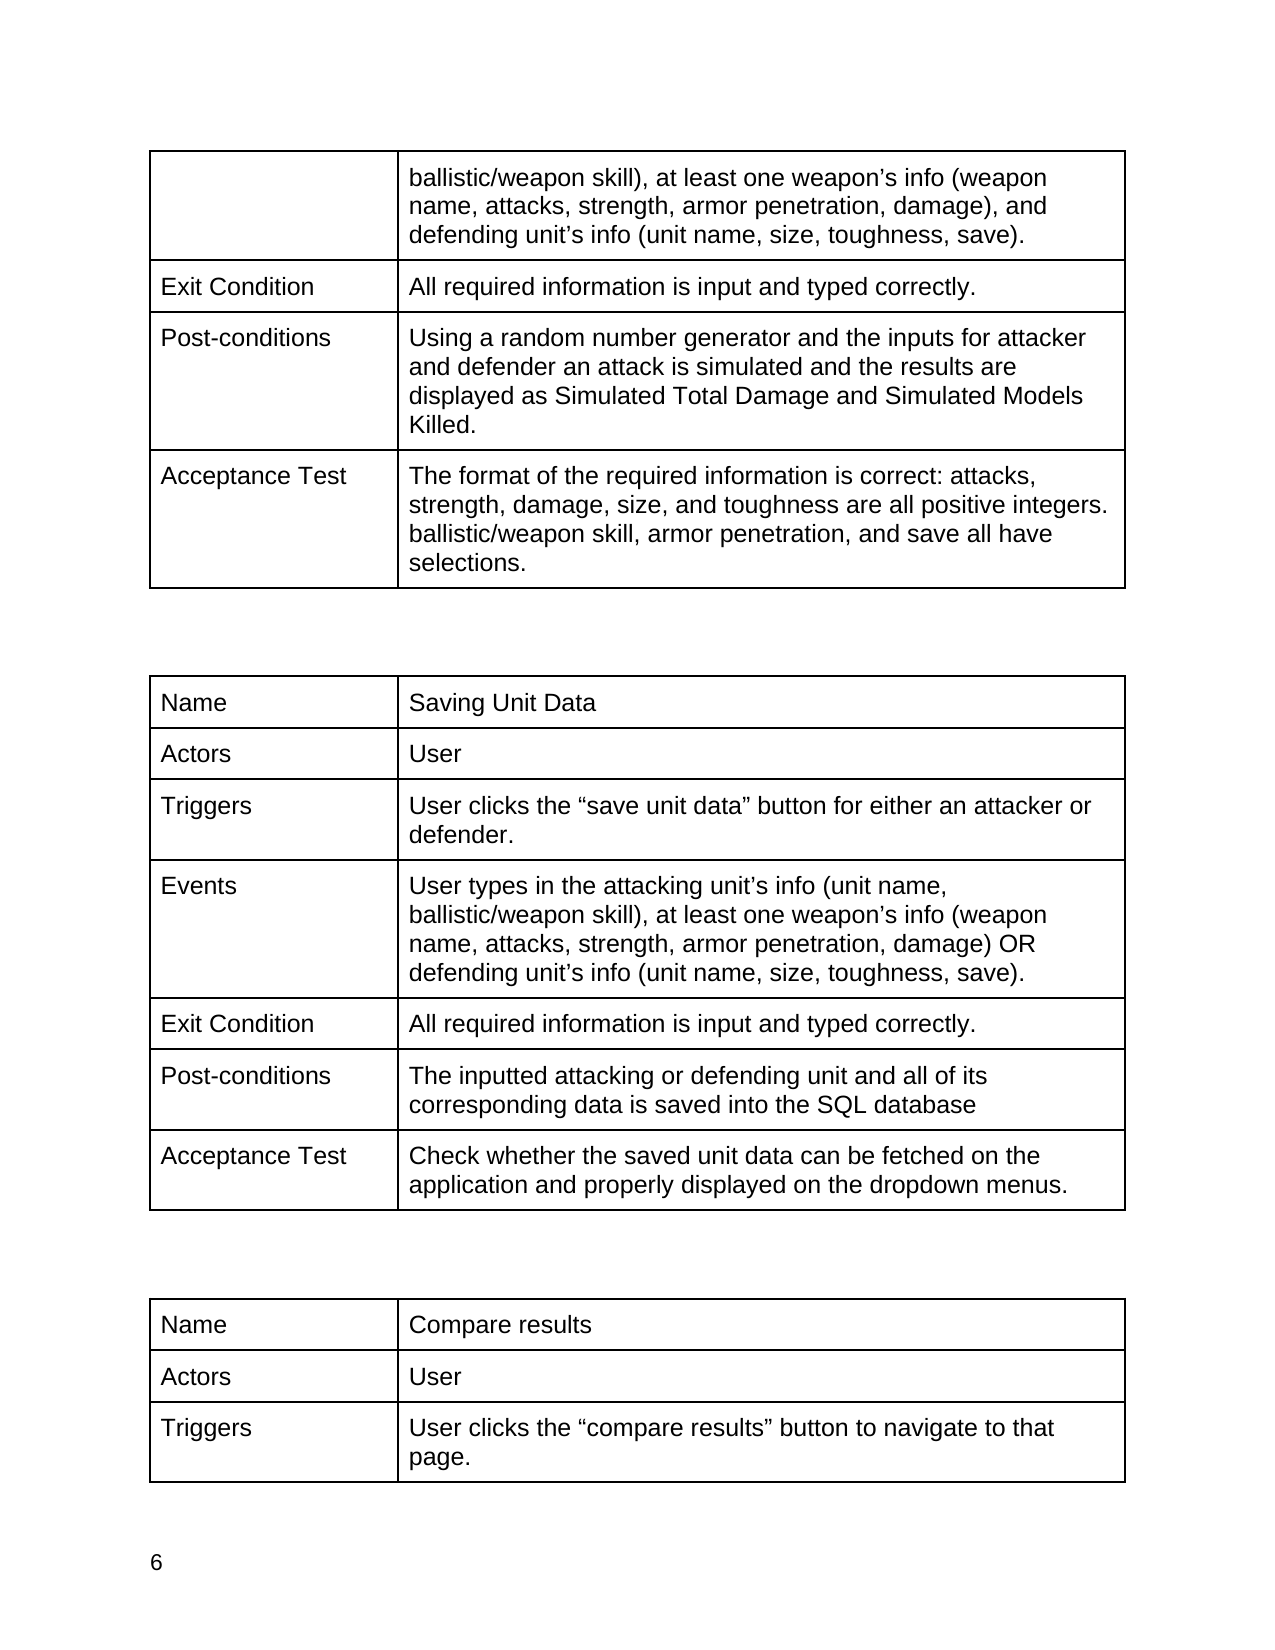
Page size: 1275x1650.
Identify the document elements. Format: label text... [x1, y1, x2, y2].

table_cell Exit Condition [151, 261, 397, 311]
table_cell Using a random number generator and the inputs for attacker and defender an attack is simulated and the results are displayed as Simulated Total Damage and Simulated Models Killed. [399, 313, 1124, 449]
table_cell User [399, 1351, 1124, 1401]
table_header Saving Unit Data [399, 677, 1124, 727]
table_cell Acceptance Test [151, 1131, 397, 1209]
table_cell Events [151, 861, 397, 997]
table_cell Actors [151, 1351, 397, 1401]
table_cell Post-conditions [151, 313, 397, 449]
table_cell All required information is input and typed correctly. [399, 999, 1124, 1048]
table_header Name [151, 677, 397, 727]
table_cell User clicks the “save unit data” button for either an attacker or defender. [399, 780, 1124, 859]
table_cell ballistic/weapon skill), at least one weapon’s info (weapon name, attacks, strength, armor penetration, damage), and defending unit’s info (unit name, size, toughness, save). [399, 152, 1124, 259]
table_header Compare results [399, 1300, 1124, 1349]
table_cell Triggers [151, 780, 397, 859]
table_cell Post-conditions [151, 1050, 397, 1129]
table_cell [151, 152, 397, 259]
table_cell Actors [151, 729, 397, 778]
table_cell Acceptance Test [151, 451, 397, 587]
table_cell The inputted attacking or defending unit and all of its corresponding data is saved into the SQL database [399, 1050, 1124, 1129]
table_header Name [151, 1300, 397, 1349]
table_cell All required information is input and typed correctly. [399, 261, 1124, 311]
table_cell Check whether the saved unit data can be fetched on the application and properly displayed on the dropdown menus. [399, 1131, 1124, 1209]
table_cell User types in the attacking unit’s info (unit name, ballistic/weapon skill), at least one weapon’s info (weapon name, attacks, strength, armor penetration, damage) OR defending unit’s info (unit name, size, toughness, save). [399, 861, 1124, 997]
table_cell User [399, 729, 1124, 778]
table_cell The format of the required information is correct: attacks, strength, damage, size, and toughness are all positive integers. ballistic/weapon skill, armor penetration, and save all have selections. [399, 451, 1124, 587]
table_cell Triggers [151, 1403, 397, 1481]
table_cell Exit Condition [151, 999, 397, 1048]
table_cell User clicks the “compare results” button to navigate to that page. [399, 1403, 1124, 1481]
